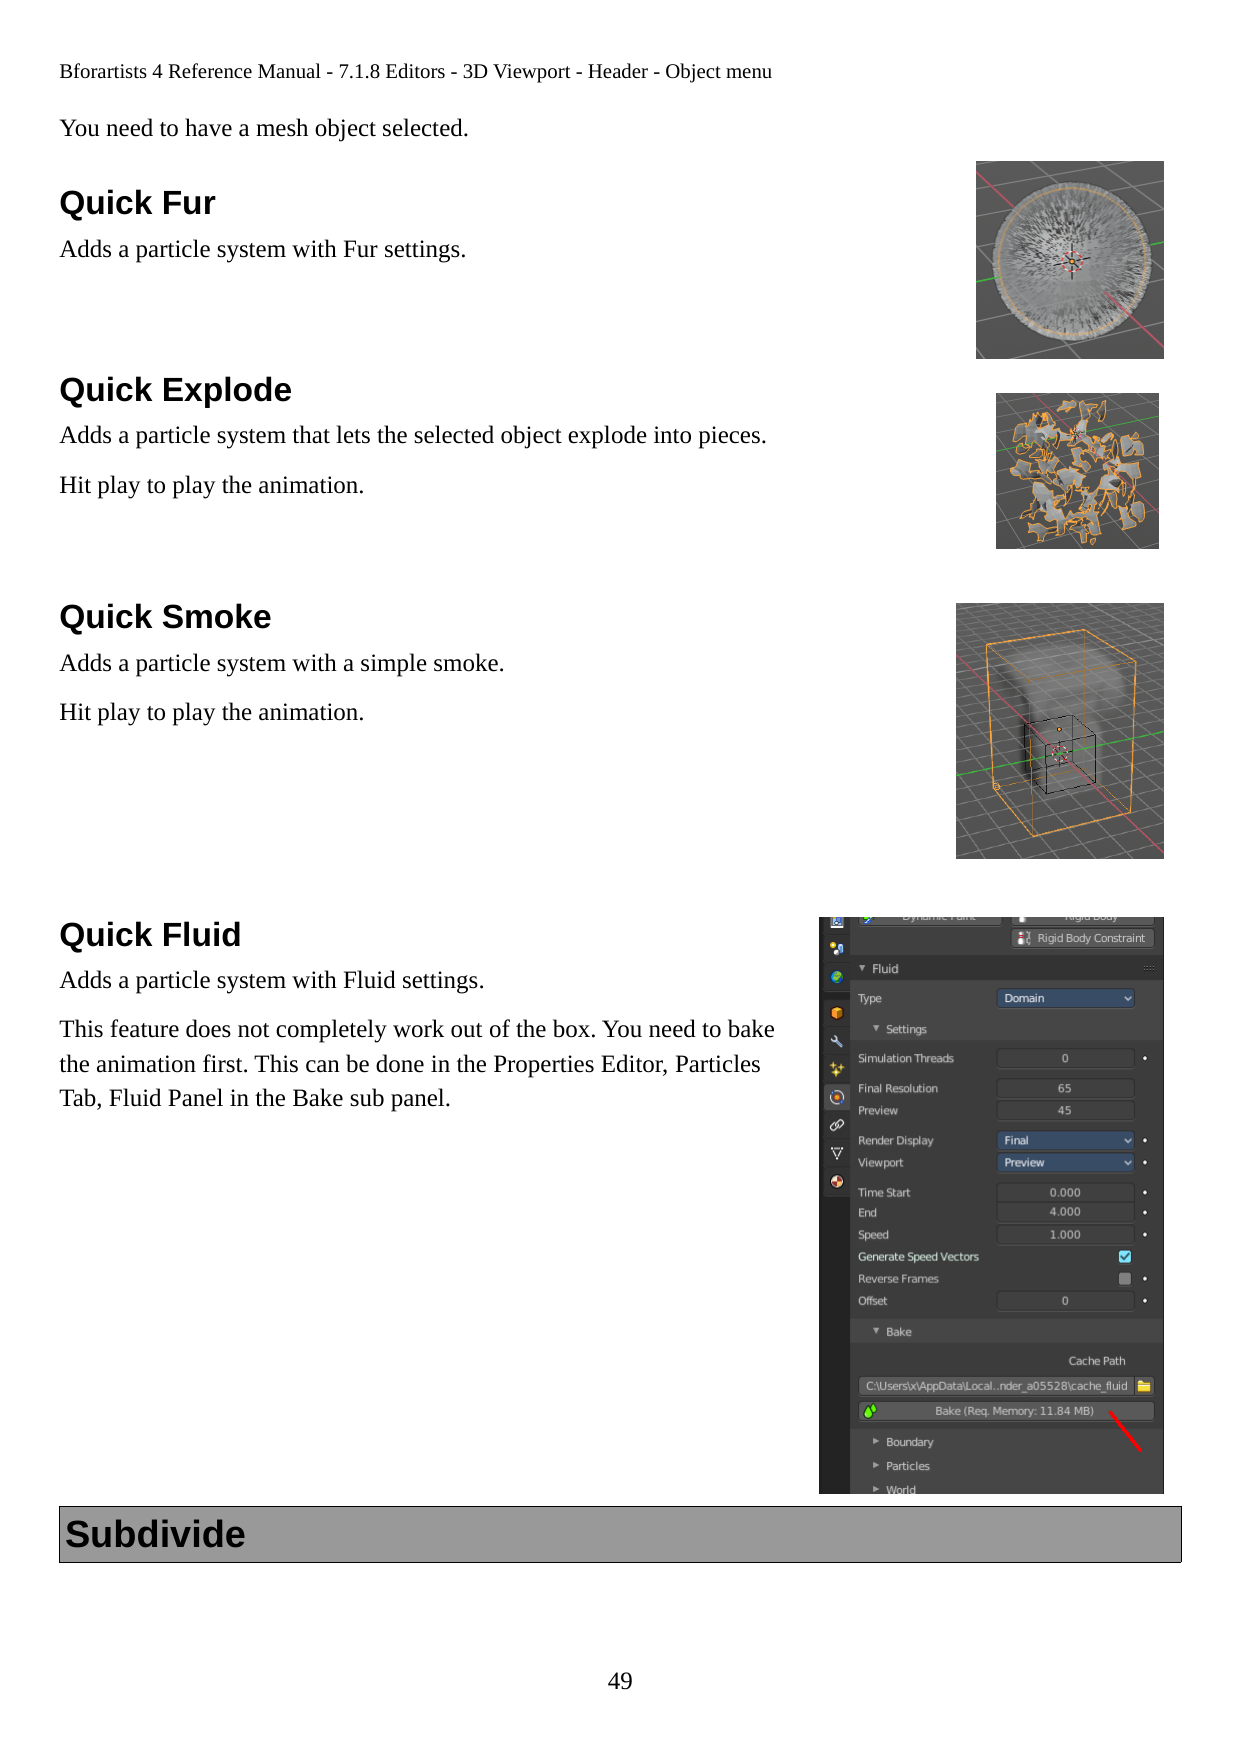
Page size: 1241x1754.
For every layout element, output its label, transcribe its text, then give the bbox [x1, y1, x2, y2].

text Adds a particle system that lets the selected object explode into pieces. [59, 421, 996, 449]
picture [956, 603, 1164, 859]
text Adds a particle system with Fluid settings. [59, 966, 819, 994]
text Hit play to play the animation. [59, 470, 996, 498]
text Adds a particle system with Fur settings. [59, 234, 976, 262]
subtitle Quick Smoke [59, 597, 1181, 636]
text You need to have a mesh object selected. [59, 113, 1181, 141]
text This feature does not completely work out of the box. You need to bake the animation first. This can be done in the Properties Editor, Particles Tab, Fluid Panel in the Bake sub panel. [59, 1014, 819, 1112]
text Adds a particle system with a simple smoke. [59, 648, 956, 677]
picture [819, 917, 1164, 1494]
text Hit play to play the animation. [59, 697, 956, 726]
picture [976, 161, 1164, 359]
table_header Subdivide [60, 1507, 1181, 1562]
subtitle Quick Fluid [59, 914, 1181, 953]
picture [996, 393, 1159, 549]
subtitle [1164, 182, 1181, 221]
subtitle Quick Fur [59, 182, 976, 221]
subtitle Quick Explode [59, 369, 1181, 408]
